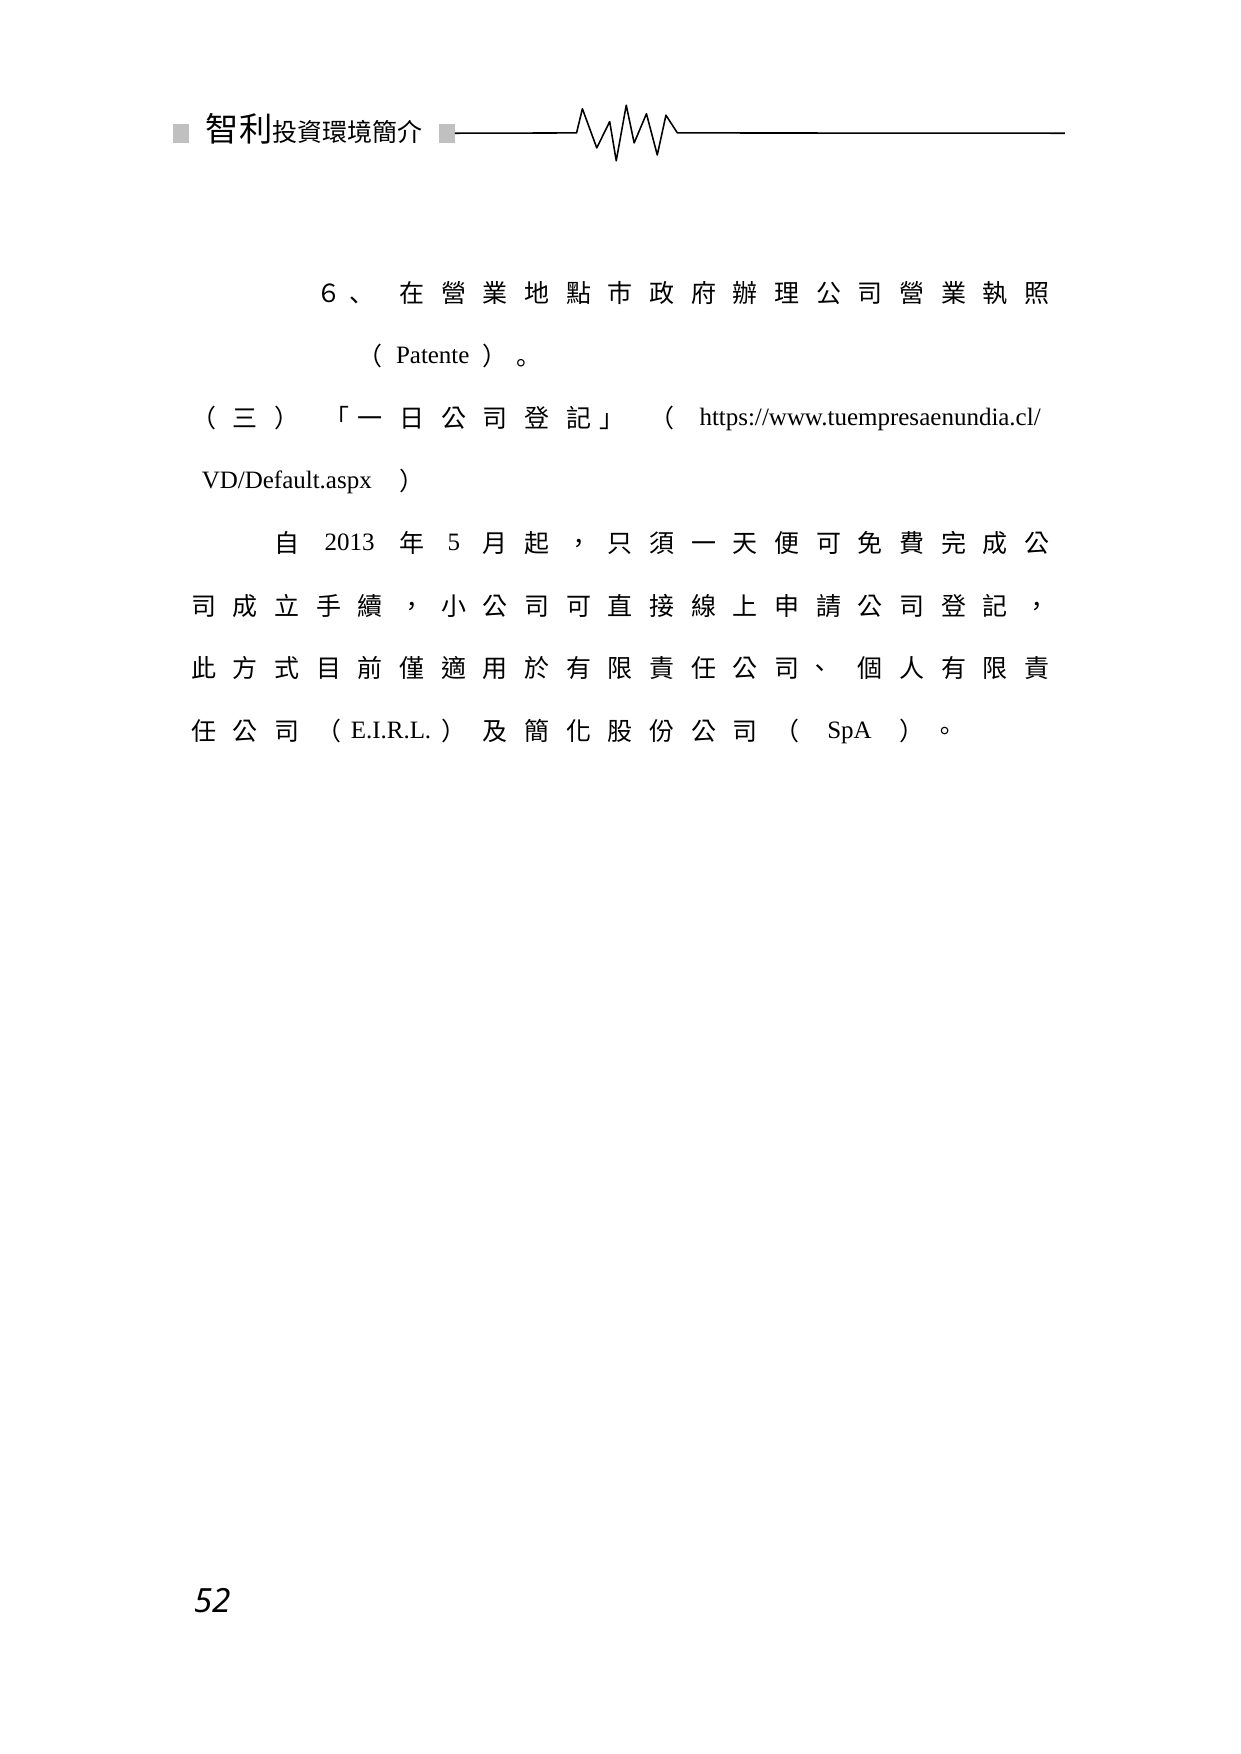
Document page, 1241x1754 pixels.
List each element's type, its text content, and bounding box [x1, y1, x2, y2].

text （三）「一日公司登記」（https://www.tuempresaenundia.cl/VD/Default.aspx） [183, 375, 1058, 500]
text ６、在營業地點市政府辦理公司營業執照（Patente）。 [281, 250, 1058, 375]
text 自2013年5月起，只須一天便可免費完成公司成立手續，小公司可直接線上申請公司登記，此方式目前僅適用於有限責任公司、個人有限責任公司（E.I.R.L.）及簡化股份公司（SpA）。 [183, 500, 1058, 750]
